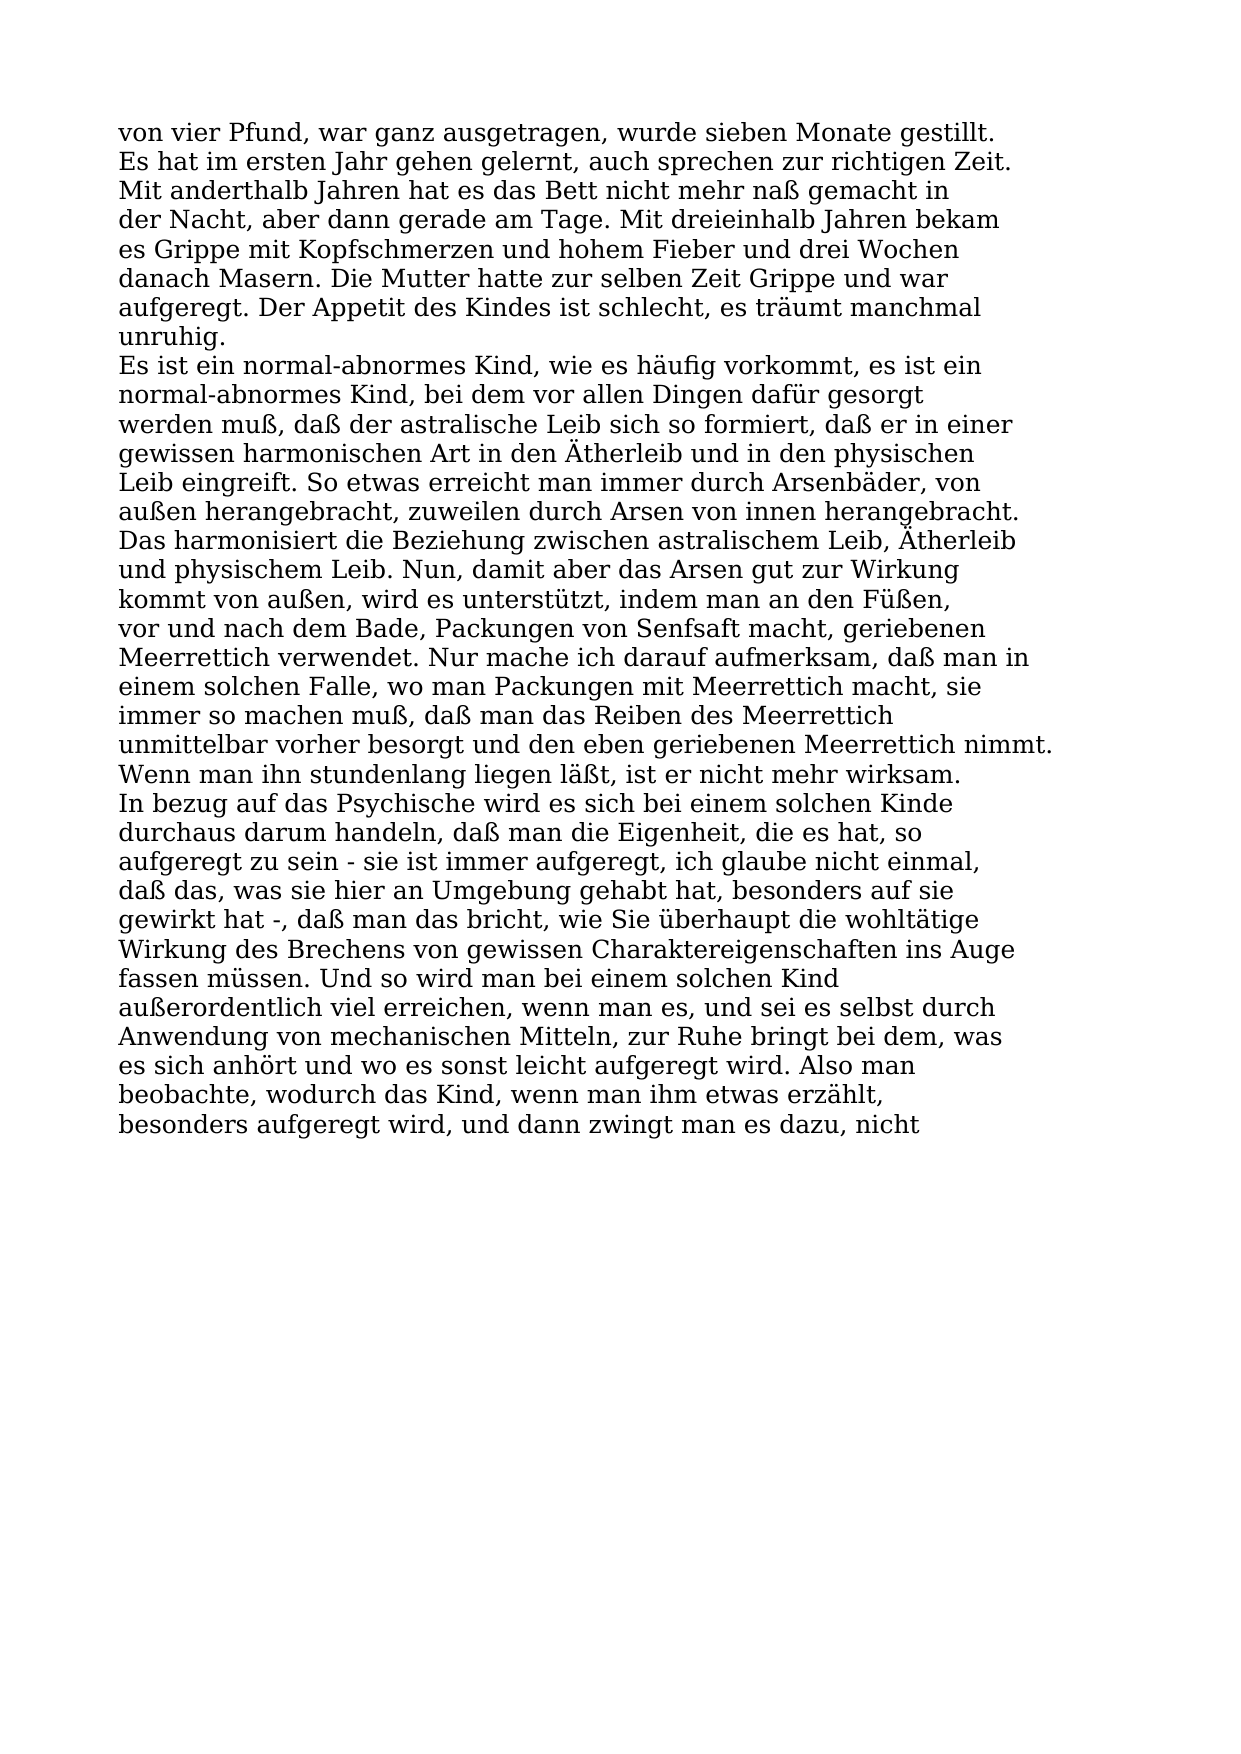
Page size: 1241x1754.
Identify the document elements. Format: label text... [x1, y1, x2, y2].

text vor und nach dem Bade, Packungen von Senfsaft macht, geriebenen [118, 614, 1122, 643]
text es sich anhört und wo es sonst leicht aufgeregt wird. Also man [118, 1051, 1122, 1081]
text beobachte, wodurch das Kind, wenn man ihm etwas erzählt, [118, 1081, 1122, 1110]
text kommt von außen, wird es unterstützt, indem man an den Füßen, [118, 585, 1122, 614]
text besonders aufgeregt wird, und dann zwingt man es dazu, nicht [118, 1110, 1122, 1139]
text Leib eingreift. So etwas erreicht man immer durch Arsenbäder, von [118, 468, 1122, 497]
text außen herangebracht, zuweilen durch Arsen von innen herangebracht. [118, 497, 1122, 526]
text In bezug auf das Psychische wird es sich bei einem solchen Kinde [118, 789, 1122, 818]
text aufgeregt zu sein - sie ist immer aufgeregt, ich glaube nicht einmal, [118, 847, 1122, 876]
text aufgeregt. Der Appetit des Kindes ist schlecht, es träumt manchmal [118, 293, 1122, 322]
text von vier Pfund, war ganz ausgetragen, wurde sieben Monate gestillt. [118, 118, 1122, 147]
text Es hat im ersten Jahr gehen gelernt, auch sprechen zur richtigen Zeit. [118, 147, 1122, 176]
text Wirkung des Brechens von gewissen Charaktereigenschaften ins Auge [118, 935, 1122, 964]
text Meerrettich verwendet. Nur mache ich darauf aufmerksam, daß man in [118, 643, 1122, 672]
text normal-abnormes Kind, bei dem vor allen Dingen dafür gesorgt [118, 381, 1122, 410]
text der Nacht, aber dann gerade am Tage. Mit dreieinhalb Jahren bekam [118, 206, 1122, 235]
text einem solchen Falle, wo man Packungen mit Meerrettich macht, sie [118, 672, 1122, 701]
text Anwendung von mechanischen Mitteln, zur Ruhe bringt bei dem, was [118, 1022, 1122, 1051]
text danach Masern. Die Mutter hatte zur selben Zeit Grippe und war [118, 264, 1122, 293]
text durchaus darum handeln, daß man die Eigenheit, die es hat, so [118, 818, 1122, 847]
text immer so machen muß, daß man das Reiben des Meerrettich [118, 701, 1122, 731]
text Es ist ein normal-abnormes Kind, wie es häufig vorkommt, es ist ein [118, 351, 1122, 381]
text und physischem Leib. Nun, damit aber das Arsen gut zur Wirkung [118, 556, 1122, 585]
text es Grippe mit Kopfschmerzen und hohem Fieber und drei Wochen [118, 235, 1122, 264]
text Mit anderthalb Jahren hat es das Bett nicht mehr naß gemacht in [118, 176, 1122, 206]
text gewissen harmonischen Art in den Ätherleib und in den physischen [118, 439, 1122, 468]
text gewirkt hat -, daß man das bricht, wie Sie überhaupt die wohltätige [118, 906, 1122, 935]
text außerordentlich viel erreichen, wenn man es, und sei es selbst durch [118, 993, 1122, 1022]
text Wenn man ihn stundenlang liegen läßt, ist er nicht mehr wirksam. [118, 760, 1122, 789]
text daß das, was sie hier an Umgebung gehabt hat, besonders auf sie [118, 876, 1122, 906]
text fassen müssen. Und so wird man bei einem solchen Kind [118, 964, 1122, 993]
text unruhig. [118, 322, 1122, 351]
text werden muß, daß der astralische Leib sich so formiert, daß er in einer [118, 410, 1122, 439]
text unmittelbar vorher besorgt und den eben geriebenen Meerrettich nimmt. [118, 731, 1122, 760]
text Das harmonisiert die Beziehung zwischen astralischem Leib, Ätherleib [118, 526, 1122, 556]
